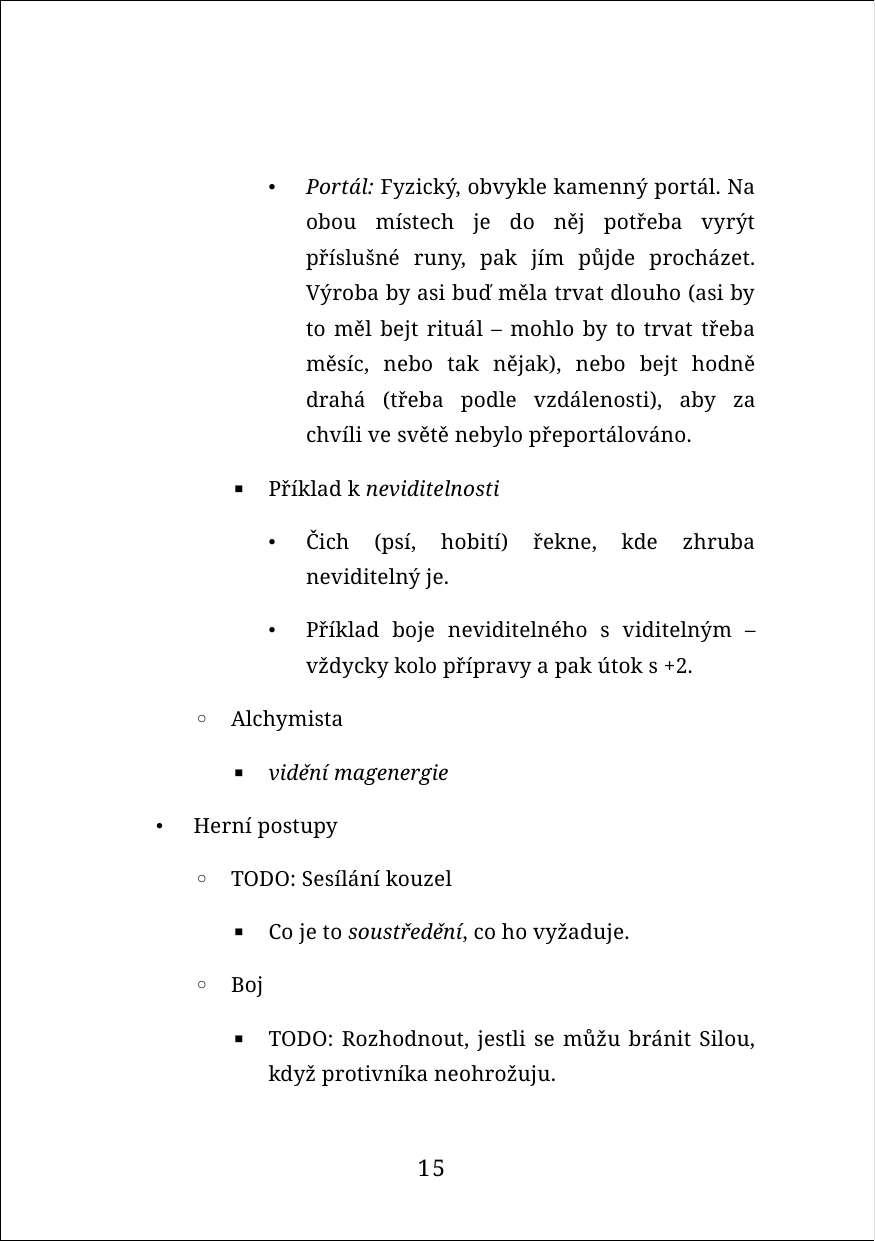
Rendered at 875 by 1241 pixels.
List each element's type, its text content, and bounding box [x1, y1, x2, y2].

list Herní postupy [156, 811, 756, 839]
list Portál: Fyzický, obvykle kamenný portál. Na obou místech je do něj potřeba vyrýt příslušné runy, pak jím půjde procházet. Výroba by asi buď měla trvat dlouho (asi by to měl bejt rituál – mohlo by to trvat třeba měsíc, nebo tak nějak), nebo bejt hodně drahá (třeba podle vzdálenosti), aby za chvíli ve světě nebylo přeportálováno. [268, 172, 756, 449]
list Co je to soustředění, co ho vyžaduje. [231, 917, 756, 946]
list Příklad k neviditelnosti [231, 474, 756, 502]
list TODO: Rozhodnout, jestli se můžu bránit Silou, když protivníka neohrožuju. [231, 1024, 756, 1088]
list Příklad boje neviditelného s viditelným – vždycky kolo přípravy a pak útok s +2. [268, 616, 756, 679]
list Boj [193, 971, 756, 999]
list TODO: Sesílání kouzel [193, 864, 756, 892]
list Čich (psí, hobití) řekne, kde zhruba neviditelný je. [268, 527, 756, 591]
list vidění magenergie [231, 758, 756, 786]
list Alchymista [193, 704, 756, 733]
